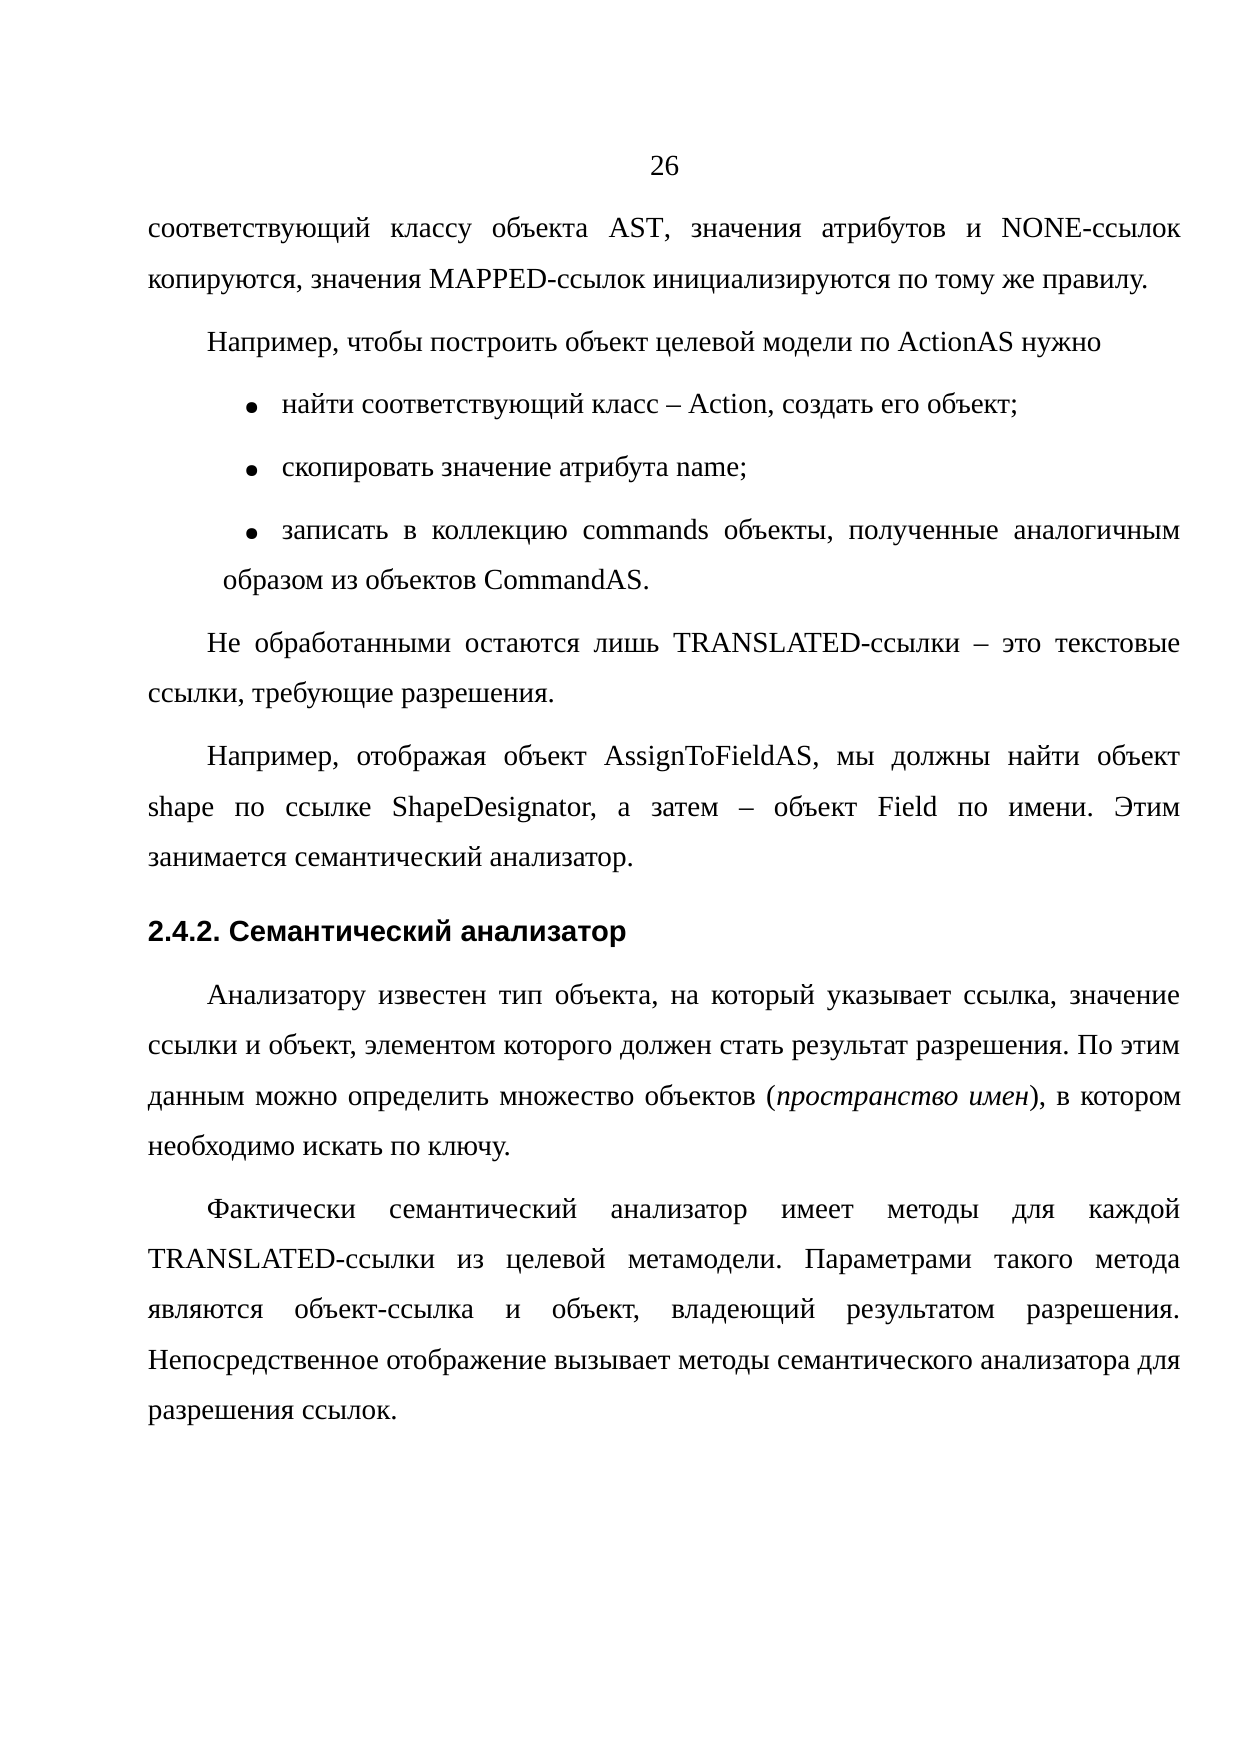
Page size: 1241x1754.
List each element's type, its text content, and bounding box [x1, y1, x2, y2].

text Фактически семантический анализатор имеет методы для каждой TRANSLATED-ссылки из целевой метамодели. Параметрами такого метода являются объект-ссылка и объект, владеющий результатом разрешения. Непосредственное отображение вызывает методы семантического анализатора для разрешения ссылок. [148, 1191, 1181, 1426]
subtitle Семантический анализатор [148, 914, 1181, 948]
text Например, отображая объект AssignToFieldAS, мы должны найти объект shape по ссылке ShapeDesignator, а затем – объект Field по имени. Этим занимается семантический анализатор. [148, 738, 1181, 873]
list скопировать значение атрибута name; [185, 449, 1181, 483]
text Анализатору известен тип объекта, на который указывает ссылка, значение ссылки и объект, элементом которого должен стать результат разрешения. По этим данным можно определить множество объектов (пространство имен), в котором необходимо искать по ключу. [148, 977, 1181, 1162]
list найти соответствующий класс – Action, создать его объект; [185, 387, 1181, 420]
text Не обработанными остаются лишь TRANSLATED-ссылки – это текстовые ссылки, требующие разрешения. [148, 625, 1181, 709]
list записать в коллекцию commands объекты, полученные аналогичным образом из объектов CommandAS. [185, 512, 1181, 596]
text Например, чтобы построить объект целевой модели по ActionAS нужно [148, 324, 1181, 357]
text соответствующий классу объекта AST, значения атрибутов и NONE-ссылок копируются, значения MAPPED-ссылок инициализируются по тому же правилу. [148, 211, 1181, 294]
